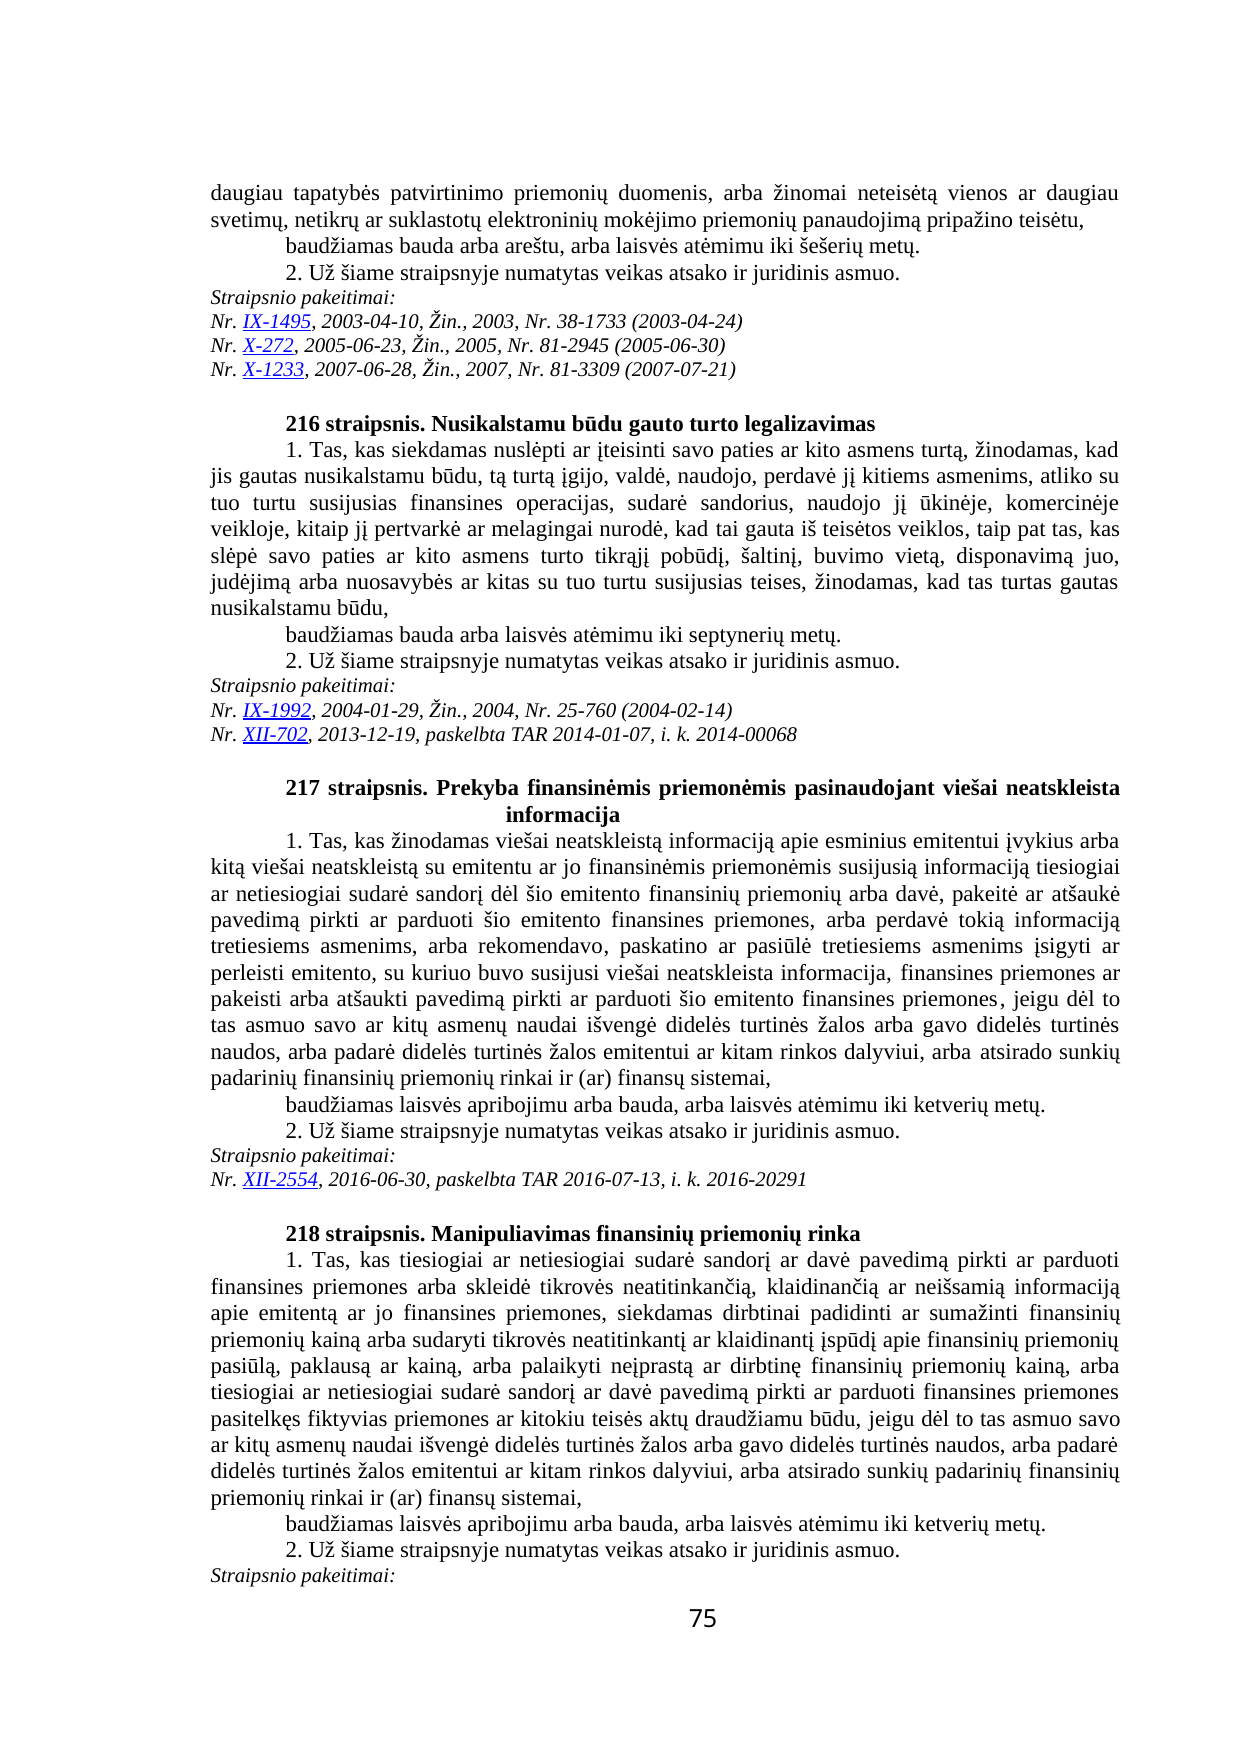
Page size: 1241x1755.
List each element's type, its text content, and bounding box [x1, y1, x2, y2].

text 1. Tas, kas siekdamas nuslėpti ar įteisinti savo paties ar kito asmens turtą, žinodamas, kad jis gautas nusikalstamu būdu, tą turtą įgijo, valdė, naudojo, perdavė jį kitiems asmenims, atliko su tuo turtu susijusias finansines operacijas, sudarė sandorius, naudojo jį ūkinėje, komercinėje veikloje, kitaip jį pertvarkė ar melagingai nurodė, kad tai gauta iš teisėtos veiklos, taip pat tas, kas slėpė savo paties ar kito asmens turto tikrąjį pobūdį, šaltinį, buvimo vietą, disponavimą juo, judėjimą arba nuosavybės ar kitas su tuo turtu susijusias teises, žinodamas, kad tas turtas gautas nusikalstamu būdu, [210, 436, 1120, 621]
text Nr. IX-1495, 2003-04-10, Žin., 2003, Nr. 38-1733 (2003-04-24) [210, 309, 1120, 333]
text 2. Už šiame straipsnyje numatytas veikas atsako ir juridinis asmuo. [210, 647, 1120, 673]
text baudžiamas bauda arba laisvės atėmimu iki septynerių metų. [210, 621, 1120, 647]
text Nr. XII-702, 2013-12-19, paskelbta TAR 2014-01-07, i. k. 2014-00068 [210, 722, 1120, 746]
text 218 straipsnis. Manipuliavimas finansinių priemonių rinka [210, 1220, 1120, 1247]
text baudžiamas bauda arba areštu, arba laisvės atėmimu iki šešerių metų. [210, 232, 1120, 258]
text 1. Tas, kas žinodamas viešai neatskleistą informaciją apie esminius emitentui įvykius arba kitą viešai neatskleistą su emitentu ar jo finansinėmis priemonėmis susijusią informaciją tiesiogiai ar netiesiogiai sudarė sandorį dėl šio emitento finansinių priemonių arba davė, pakeitė ar atšaukė pavedimą pirkti ar parduoti šio emitento finansines priemones, arba perdavė tokią informaciją tretiesiems asmenims, arba rekomendavo, paskatino ar pasiūlė tretiesiems asmenims įsigyti ar perleisti emitento, su kuriuo buvo susijusi viešai neatskleista informacija, finansines priemones ar pakeisti arba atšaukti pavedimą pirkti ar parduoti šio emitento finansines priemones, jeigu dėl to tas asmuo savo ar kitų asmenų naudai išvengė didelės turtinės žalos arba gavo didelės turtinės naudos, arba padarė didelės turtinės žalos emitentui ar kitam rinkos dalyviui, arba atsirado sunkių padarinių finansinių priemonių rinkai ir (ar) finansų sistemai, [210, 827, 1120, 1091]
text Nr. IX-1992, 2004-01-29, Žin., 2004, Nr. 25-760 (2004-02-14) [210, 697, 1120, 722]
text daugiau tapatybės patvirtinimo priemonių duomenis, arba žinomai neteisėtą vienos ar daugiau svetimų, netikrų ar suklastotų elektroninių mokėjimo priemonių panaudojimą pripažino teisėtu, [210, 179, 1120, 232]
text Straipsnio pakeitimai: [210, 1563, 1120, 1587]
text baudžiamas laisvės apribojimu arba bauda, arba laisvės atėmimu iki ketverių metų. [210, 1091, 1120, 1117]
text Straipsnio pakeitimai: [210, 673, 1120, 697]
text 2. Už šiame straipsnyje numatytas veikas atsako ir juridinis asmuo. [210, 258, 1120, 285]
text Straipsnio pakeitimai: [210, 285, 1120, 309]
text 216 straipsnis. Nusikalstamu būdu gauto turto legalizavimas [210, 410, 1120, 436]
text Nr. XII-2554, 2016-06-30, paskelbta TAR 2016-07-13, i. k. 2016-20291 [210, 1167, 1120, 1191]
text Straipsnio pakeitimai: [210, 1143, 1120, 1167]
text Nr. X-272, 2005-06-23, Žin., 2005, Nr. 81-2945 (2005-06-30) [210, 333, 1120, 357]
text 1. Tas, kas tiesiogiai ar netiesiogiai sudarė sandorį ar davė pavedimą pirkti ar parduoti finansines priemones arba skleidė tikrovės neatitinkančią, klaidinančią ar neišsamią informaciją apie emitentą ar jo finansines priemones, siekdamas dirbtinai padidinti ar sumažinti finansinių priemonių kainą arba sudaryti tikrovės neatitinkantį ar klaidinantį įspūdį apie finansinių priemonių pasiūlą, paklausą ar kainą, arba palaikyti neįprastą ar dirbtinę finansinių priemonių kainą, arba tiesiogiai ar netiesiogiai sudarė sandorį ar davė pavedimą pirkti ar parduoti finansines priemones pasitelkęs fiktyvias priemones ar kitokiu teisės aktų draudžiamu būdu, jeigu dėl to tas asmuo savo ar kitų asmenų naudai išvengė didelės turtinės žalos arba gavo didelės turtinės naudos, arba padarė didelės turtinės žalos emitentui ar kitam rinkos dalyviui, arba atsirado sunkių padarinių finansinių priemonių rinkai ir (ar) finansų sistemai, [210, 1247, 1120, 1510]
text 2. Už šiame straipsnyje numatytas veikas atsako ir juridinis asmuo. [210, 1117, 1120, 1143]
text Nr. X-1233, 2007-06-28, Žin., 2007, Nr. 81-3309 (2007-07-21) [210, 357, 1120, 381]
text 2. Už šiame straipsnyje numatytas veikas atsako ir juridinis asmuo. [210, 1536, 1120, 1563]
text 217 straipsnis. Prekyba finansinėmis priemonėmis pasinaudojant viešai neatskleista informacija [285, 774, 1120, 827]
text baudžiamas laisvės apribojimu arba bauda, arba laisvės atėmimu iki ketverių metų. [210, 1510, 1120, 1536]
